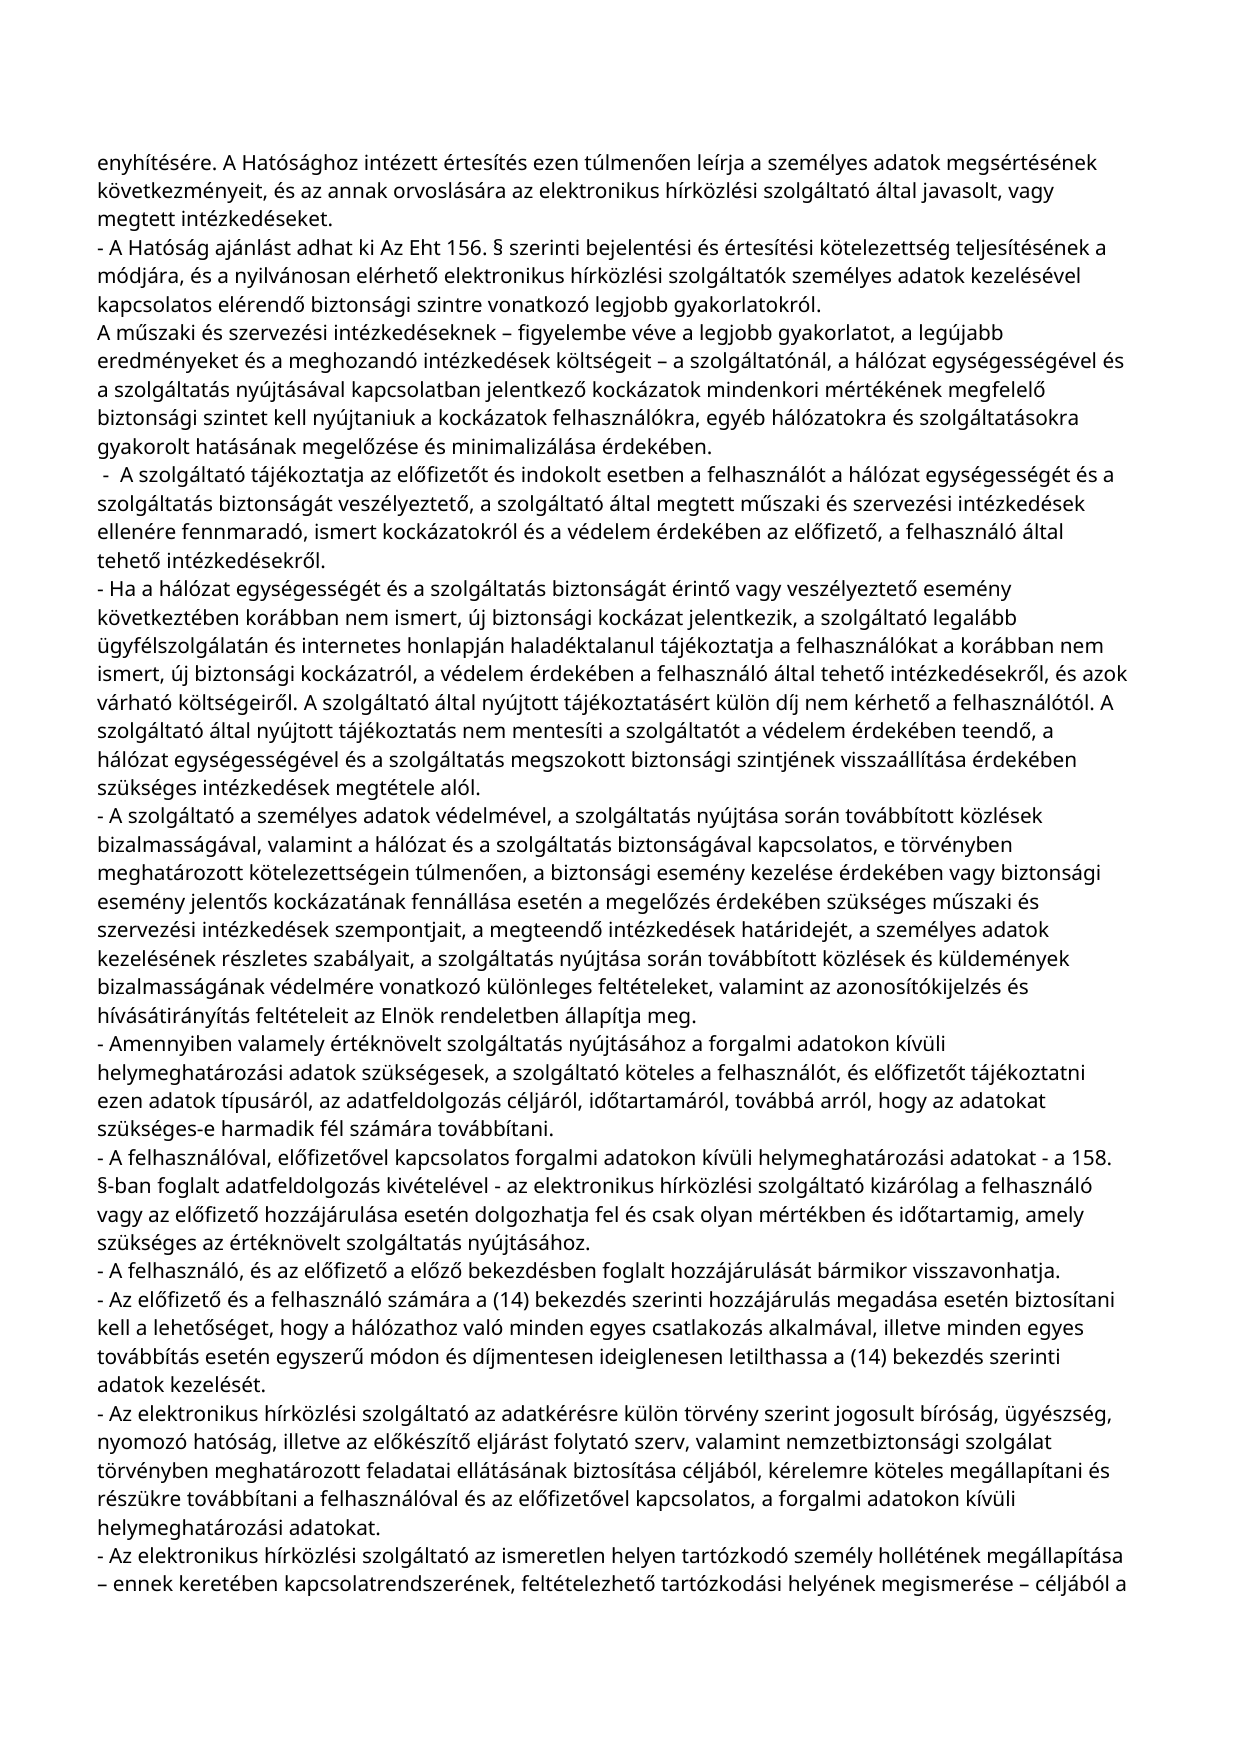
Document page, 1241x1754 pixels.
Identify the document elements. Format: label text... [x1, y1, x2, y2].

text A műszaki és szervezési intézkedéseknek – figyelembe véve a legjobb gyakorlatot, a legújabb eredményeket és a meghozandó intézkedések költségeit – a szolgáltatónál, a hálózat egységességével és a szolgáltatás nyújtásával kapcsolatban jelentkező kockázatok mindenkori mértékének megfelelő biztonsági szintet kell nyújtaniuk a kockázatok felhasználókra, egyéb hálózatokra és szolgáltatásokra gyakorolt hatásának megelőzése és minimalizálása érdekében. [97, 318, 1130, 460]
text - Az előfizető és a felhasználó számára a (14) bekezdés szerinti hozzájárulás megadása esetén biztosítani kell a lehetőséget, hogy a hálózathoz való minden egyes csatlakozás alkalmával, illetve minden egyes továbbítás esetén egyszerű módon és díjmentesen ideiglenesen letilthassa a (14) bekezdés szerinti adatok kezelését. [97, 1285, 1130, 1399]
text - Amennyiben valamely értéknövelt szolgáltatás nyújtásához a forgalmi adatokon kívüli helymeghatározási adatok szükségesek, a szolgáltató köteles a felhasználót, és előfizetőt tájékoztatni ezen adatok típusáról, az adatfeldolgozás céljáról, időtartamáról, továbbá arról, hogy az adatokat szükséges-e harmadik fél számára továbbítani. [97, 1029, 1130, 1143]
text - Az elektronikus hírközlési szolgáltató az adatkérésre külön törvény szerint jogosult bíróság, ügyészség, nyomozó hatóság, illetve az előkészítő eljárást folytató szerv, valamint nemzetbiztonsági szolgálat törvényben meghatározott feladatai ellátásának biztosítása céljából, kérelemre köteles megállapítani és részükre továbbítani a felhasználóval és az előfizetővel kapcsolatos, a forgalmi adatokon kívüli helymeghatározási adatokat. [97, 1399, 1130, 1541]
text - A Hatóság ajánlást adhat ki Az Eht 156. § szerinti bejelentési és értesítési kötelezettség teljesítésének a módjára, és a nyilvánosan elérhető elektronikus hírközlési szolgáltatók személyes adatok kezelésével kapcsolatos elérendő biztonsági szintre vonatkozó legjobb gyakorlatokról. [97, 233, 1130, 318]
text - A felhasználó, és az előfizető a előző bekezdésben foglalt hozzájárulását bármikor visszavonhatja. [97, 1257, 1130, 1285]
text - Ha a hálózat egységességét és a szolgáltatás biztonságát érintő vagy veszélyeztető esemény következtében korábban nem ismert, új biztonsági kockázat jelentkezik, a szolgáltató legalább ügyfélszolgálatán és internetes honlapján haladéktalanul tájékoztatja a felhasználókat a korábban nem ismert, új biztonsági kockázatról, a védelem érdekében a felhasználó által tehető intézkedésekről, és azok várható költségeiről. A szolgáltató által nyújtott tájékoztatásért külön díj nem kérhető a felhasználótól. A szolgáltató által nyújtott tájékoztatás nem mentesíti a szolgáltatót a védelem érdekében teendő, a hálózat egységességével és a szolgáltatás megszokott biztonsági szintjének visszaállítása érdekében szükséges intézkedések megtétele alól. [97, 574, 1130, 802]
text - A szolgáltató tájékoztatja az előfizetőt és indokolt esetben a felhasználót a hálózat egységességét és a szolgáltatás biztonságát veszélyeztető, a szolgáltató által megtett műszaki és szervezési intézkedések ellenére fennmaradó, ismert kockázatokról és a védelem érdekében az előfizető, a felhasználó által tehető intézkedésekről. [97, 460, 1130, 574]
text - A felhasználóval, előfizetővel kapcsolatos forgalmi adatokon kívüli helymeghatározási adatokat - a 158. §-ban foglalt adatfeldolgozás kivételével - az elektronikus hírközlési szolgáltató kizárólag a felhasználó vagy az előfizető hozzájárulása esetén dolgozhatja fel és csak olyan mértékben és időtartamig, amely szükséges az értéknövelt szolgáltatás nyújtásához. [97, 1143, 1130, 1257]
text - Az elektronikus hírközlési szolgáltató az ismeretlen helyen tartózkodó személy hollétének megállapítása – ennek keretében kapcsolatrendszerének, feltételezhető tartózkodási helyének megismerése – céljából a [97, 1541, 1130, 1598]
text - A szolgáltató a személyes adatok védelmével, a szolgáltatás nyújtása során továbbított közlések bizalmasságával, valamint a hálózat és a szolgáltatás biztonságával kapcsolatos, e törvényben meghatározott kötelezettségein túlmenően, a biztonsági esemény kezelése érdekében vagy biztonsági esemény jelentős kockázatának fennállása esetén a megelőzés érdekében szükséges műszaki és szervezési intézkedések szempontjait, a megteendő intézkedések határidejét, a személyes adatok kezelésének részletes szabályait, a szolgáltatás nyújtása során továbbított közlések és küldemények bizalmasságának védelmére vonatkozó különleges feltételeket, valamint az azonosítókijelzés és hívásátirányítás feltételeit az Elnök rendeletben állapítja meg. [97, 802, 1130, 1029]
text enyhítésére. A Hatósághoz intézett értesítés ezen túlmenően leírja a személyes adatok megsértésének következményeit, és az annak orvoslására az elektronikus hírközlési szolgáltató által javasolt, vagy megtett intézkedéseket. [97, 148, 1130, 233]
